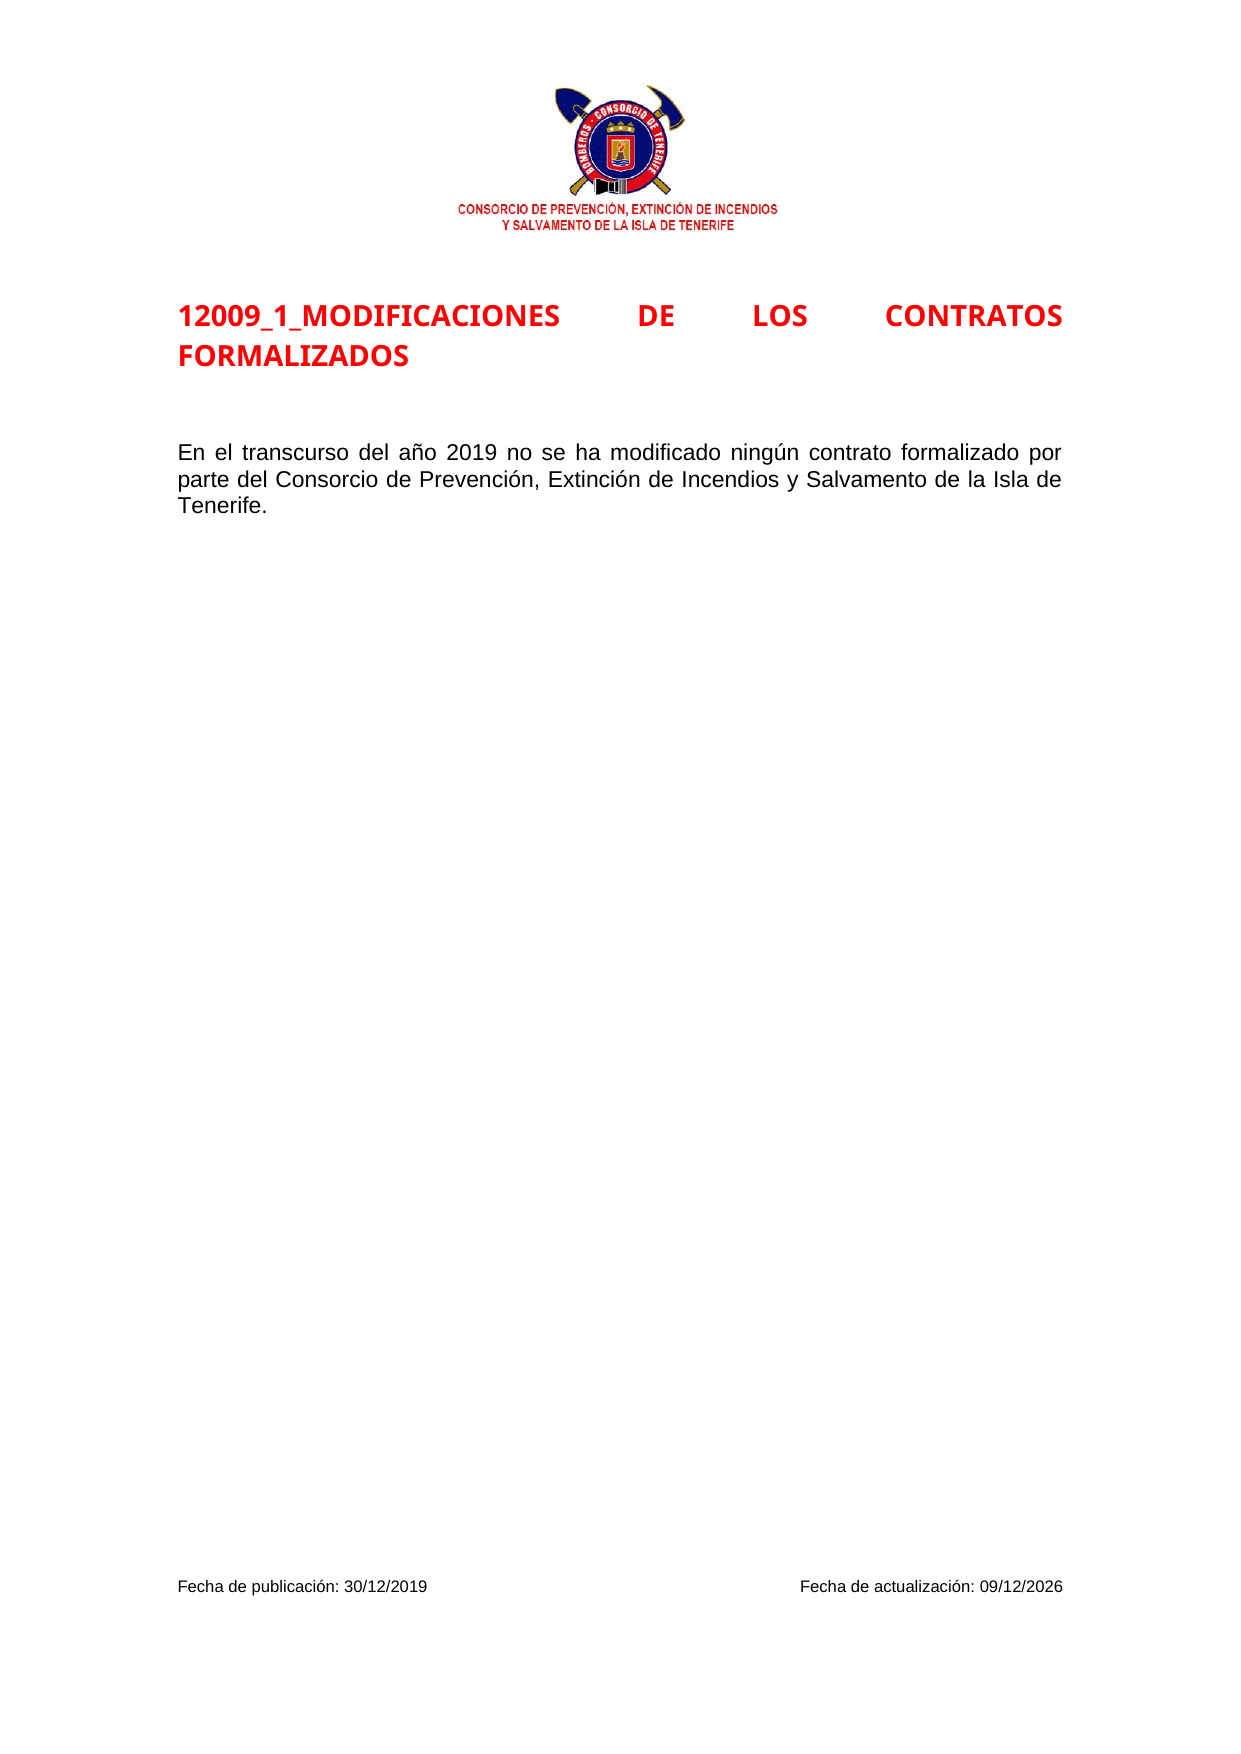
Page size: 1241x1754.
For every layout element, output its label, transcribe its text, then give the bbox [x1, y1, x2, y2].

text En el transcurso del año 2019 no se ha modificado ningún contrato formalizado por parte del Consorcio de Prevención, Extinción de Incendios y Salvamento de la Isla de Tenerife. [177, 439, 1063, 518]
text 12009_1_Modificaciones de los contratos formalizados [177, 295, 1063, 375]
